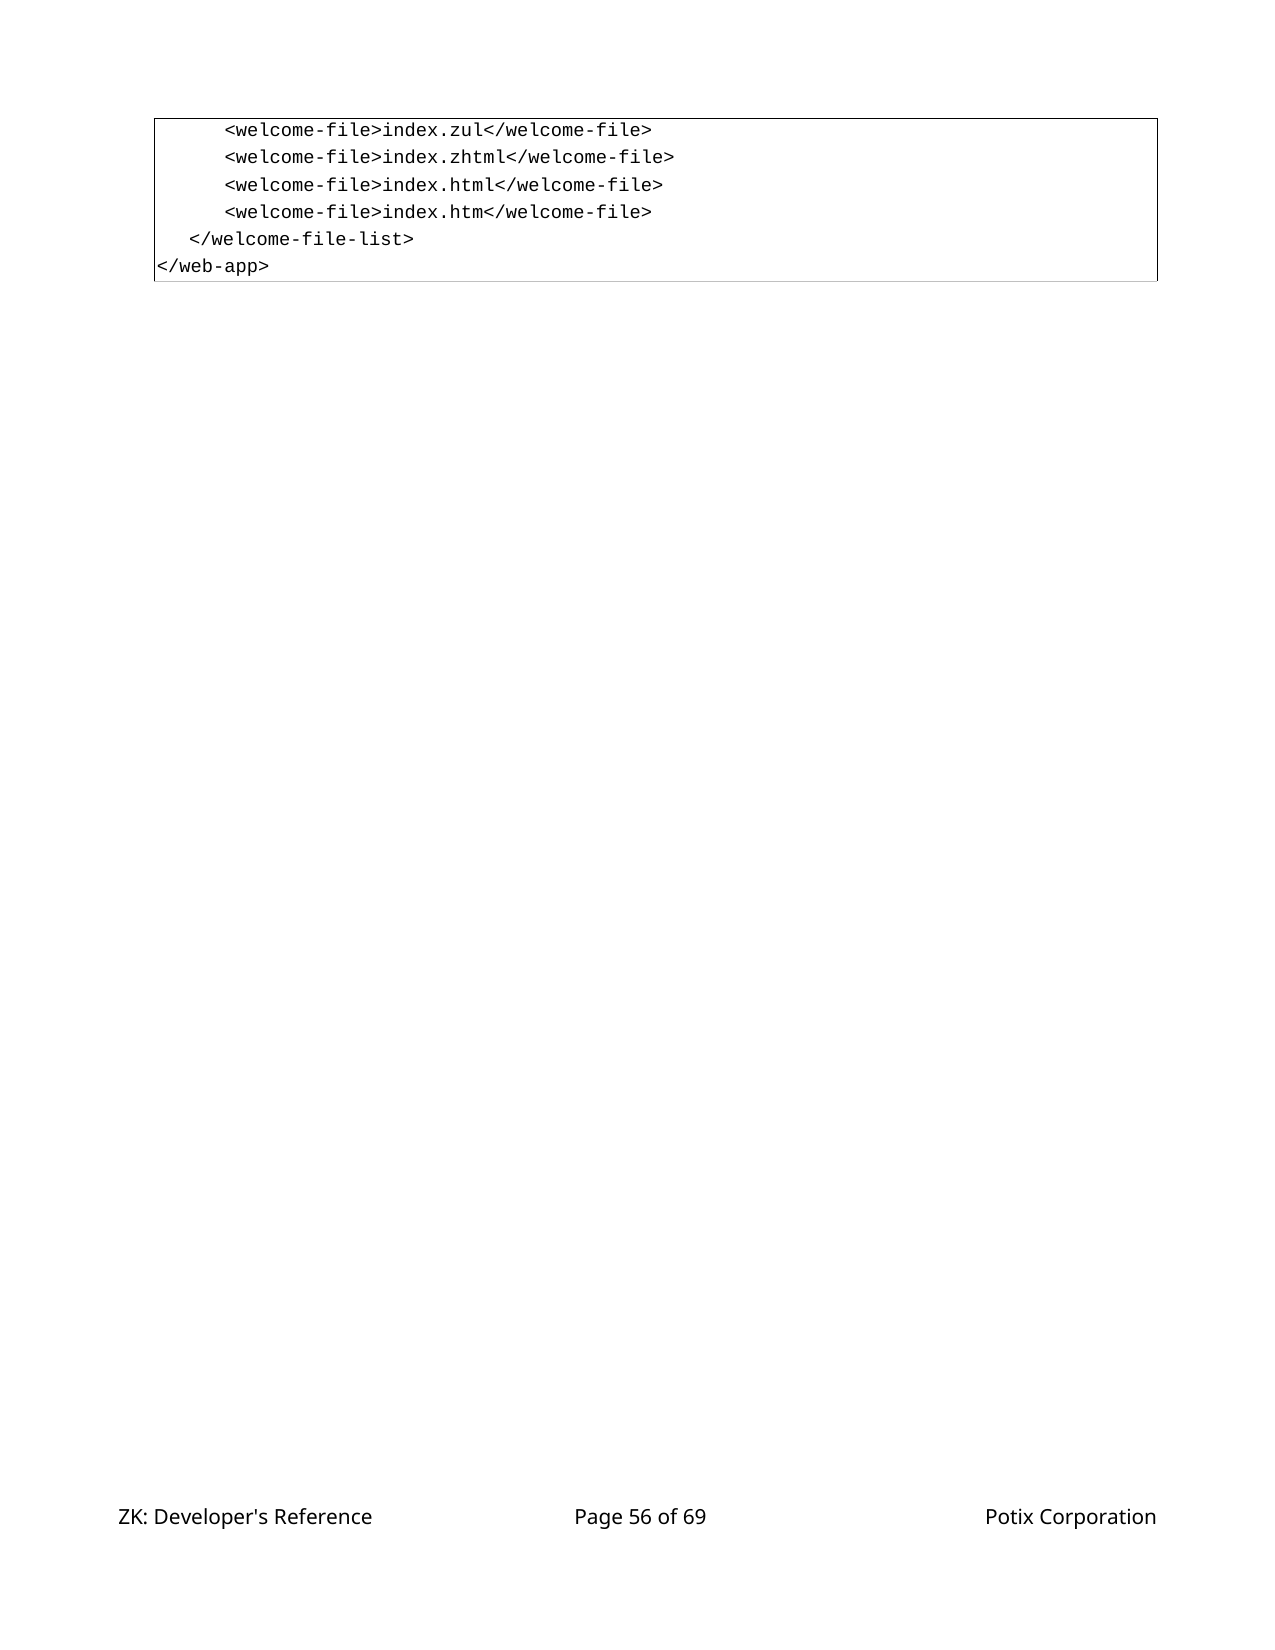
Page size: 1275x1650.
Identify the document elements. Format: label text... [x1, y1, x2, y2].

text <welcome-file>index.zul</welcome-file> [155, 119, 1157, 142]
text <welcome-file>index.html</welcome-file> [155, 172, 1157, 197]
text </welcome-file-list> [155, 227, 1157, 251]
text <welcome-file>index.zhtml</welcome-file> [155, 145, 1157, 169]
text </web-app> [155, 254, 1157, 281]
text <welcome-file>index.htm</welcome-file> [155, 200, 1157, 224]
